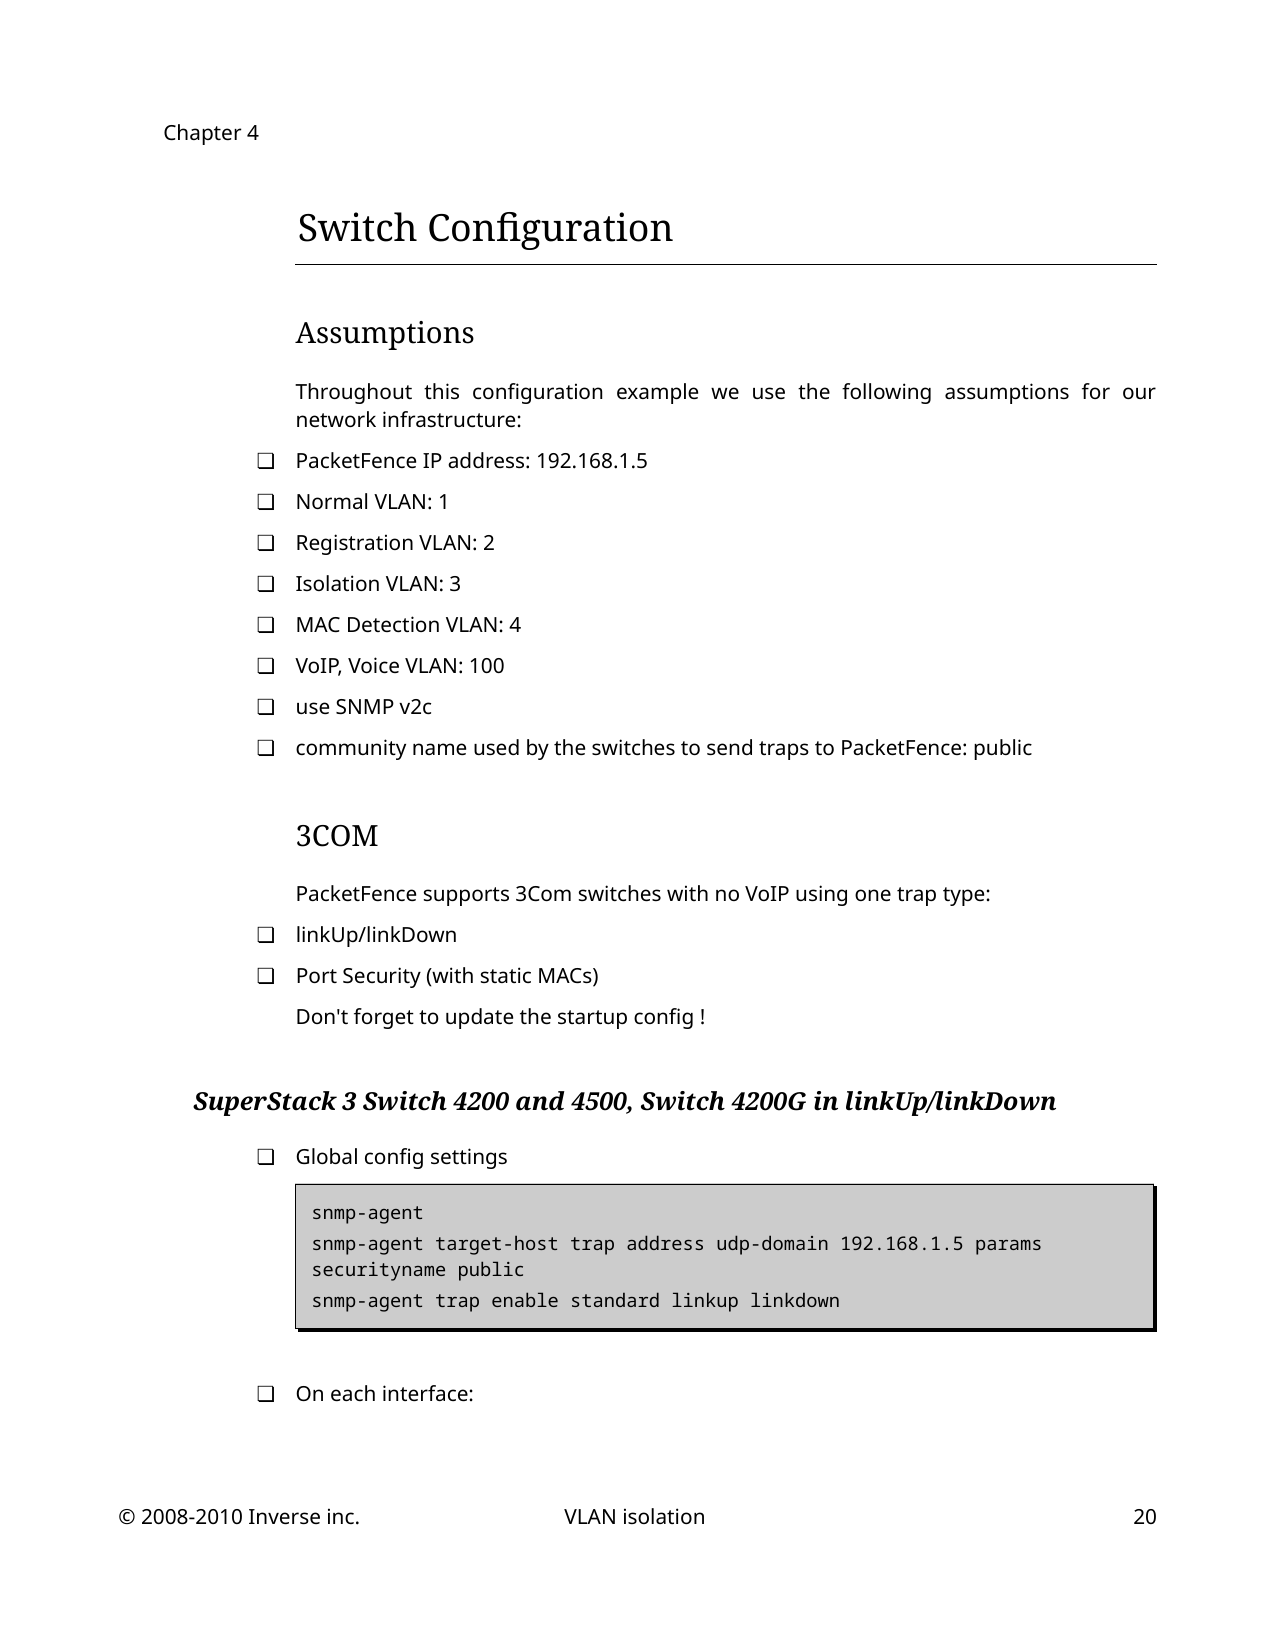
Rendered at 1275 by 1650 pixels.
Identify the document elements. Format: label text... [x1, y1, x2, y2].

list ❏ On each interface: [256, 1379, 1157, 1407]
text snmp-agent target-host trap address udp-domain 192.168.1.5 params securityname public [296, 1215, 1153, 1272]
list ❏ linkUp/linkDown [256, 920, 1157, 949]
list ❏ Registration VLAN: 2 [256, 528, 1157, 557]
list ❏ MAC Detection VLAN: 4 [256, 610, 1157, 638]
list ❏ PacketFence IP address: 192.168.1.5 [256, 446, 1157, 475]
list ❏ Normal VLAN: 1 [256, 487, 1157, 516]
text Throughout this configuration example we use the following assumptions for our network infrastructure: [295, 377, 1157, 434]
subtitle SuperStack 3 Switch 4200 and 4500, Switch 4200G in linkUp/linkDown [156, 1084, 1157, 1118]
list ❏ Global config settings [256, 1142, 1157, 1171]
list ❏ Port Security (with static MACs) [256, 961, 1157, 989]
text Don't forget to update the startup config ! [295, 1002, 1157, 1031]
text PacketFence supports 3Com switches with no VoIP using one trap type: [295, 879, 1157, 908]
list ❏ VoIP, Voice VLAN: 100 [256, 651, 1157, 679]
list ❏ community name used by the switches to send traps to PacketFence: public [256, 733, 1157, 761]
list ❏ use SNMP v2c [256, 692, 1157, 720]
subtitle Switch Configuration [295, 201, 1157, 264]
text snmp-agent trap enable standard linkup linkdown [296, 1272, 1153, 1328]
text snmp-agent [296, 1185, 1153, 1215]
subtitle 3COM [295, 815, 1157, 854]
subtitle Assumptions [295, 312, 1157, 352]
list ❏ Isolation VLAN: 3 [256, 569, 1157, 598]
